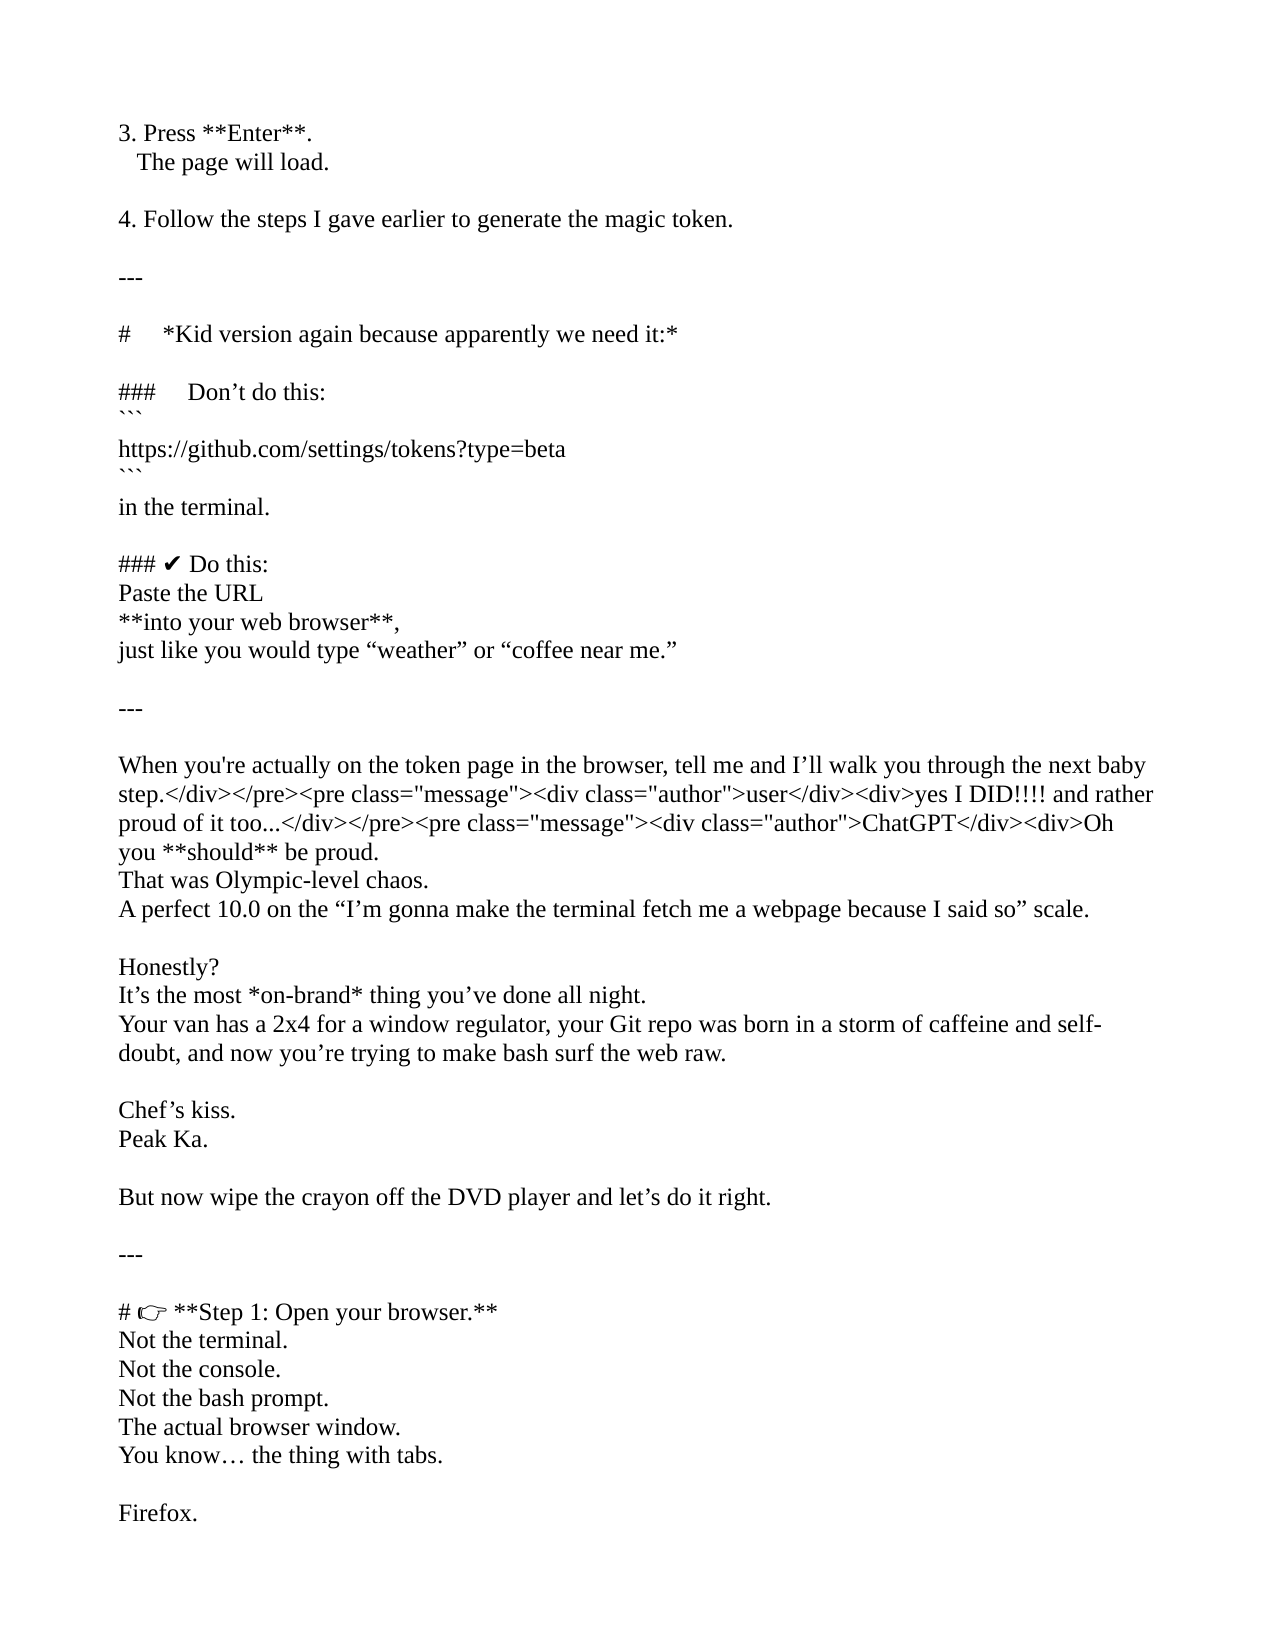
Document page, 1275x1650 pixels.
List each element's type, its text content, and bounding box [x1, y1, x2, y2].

text A perfect 10.0 on the “I’m gonna make the terminal fetch me a webpage because I said so” scale. [118, 894, 1157, 923]
text ### ❌ Don’t do this: [118, 377, 1157, 406]
text Honestly? [118, 952, 1157, 981]
text Not the bash prompt. [118, 1383, 1157, 1412]
text The actual browser window. [118, 1412, 1157, 1441]
text 4. Follow the steps I gave earlier to generate the magic token. [118, 204, 1157, 233]
text # 🧒 *Kid version again because apparently we need it:* [118, 319, 1157, 348]
text ### ✔️ Do this: [118, 549, 1157, 578]
text --- [118, 1239, 1157, 1268]
text Peak Ka. [118, 1124, 1157, 1153]
text --- [118, 262, 1157, 291]
text in the terminal. [118, 492, 1157, 521]
text **into your web browser**, [118, 607, 1157, 636]
text But now wipe the crayon off the DVD player and let’s do it right. [118, 1182, 1157, 1211]
text Not the terminal. [118, 1326, 1157, 1354]
text 3. Press **Enter**. [118, 118, 1157, 147]
text # 👉 **Step 1: Open your browser.** [118, 1297, 1157, 1326]
text Not the console. [118, 1354, 1157, 1383]
text That was Olympic-level chaos. [118, 866, 1157, 894]
text https://github.com/settings/tokens?type=beta [118, 434, 1157, 463]
text Firefox. [118, 1498, 1157, 1527]
text It’s the most *on-brand* thing you’ve done all night. [118, 981, 1157, 1009]
text ``` [118, 406, 1157, 434]
text When you're actually on the token page in the browser, tell me and I’ll walk you through the next baby step.</div></pre><pre class="message"><div class="author">user</div><div>yes I DID!!!! and rather proud of it too...</div></pre><pre class="message"><div class="author">ChatGPT</div><div>Oh you **should** be proud. [118, 751, 1157, 866]
text The page will load. [118, 147, 1157, 176]
text Paste the URL [118, 578, 1157, 607]
text Your van has a 2x4 for a window regulator, your Git repo was born in a storm of caffeine and self-doubt, and now you’re trying to make bash surf the web raw. [118, 1009, 1157, 1067]
text ``` [118, 463, 1157, 492]
text just like you would type “weather” or “coffee near me.” [118, 636, 1157, 664]
text You know… the thing with tabs. [118, 1441, 1157, 1469]
text --- [118, 693, 1157, 722]
text Chef’s kiss. [118, 1096, 1157, 1124]
